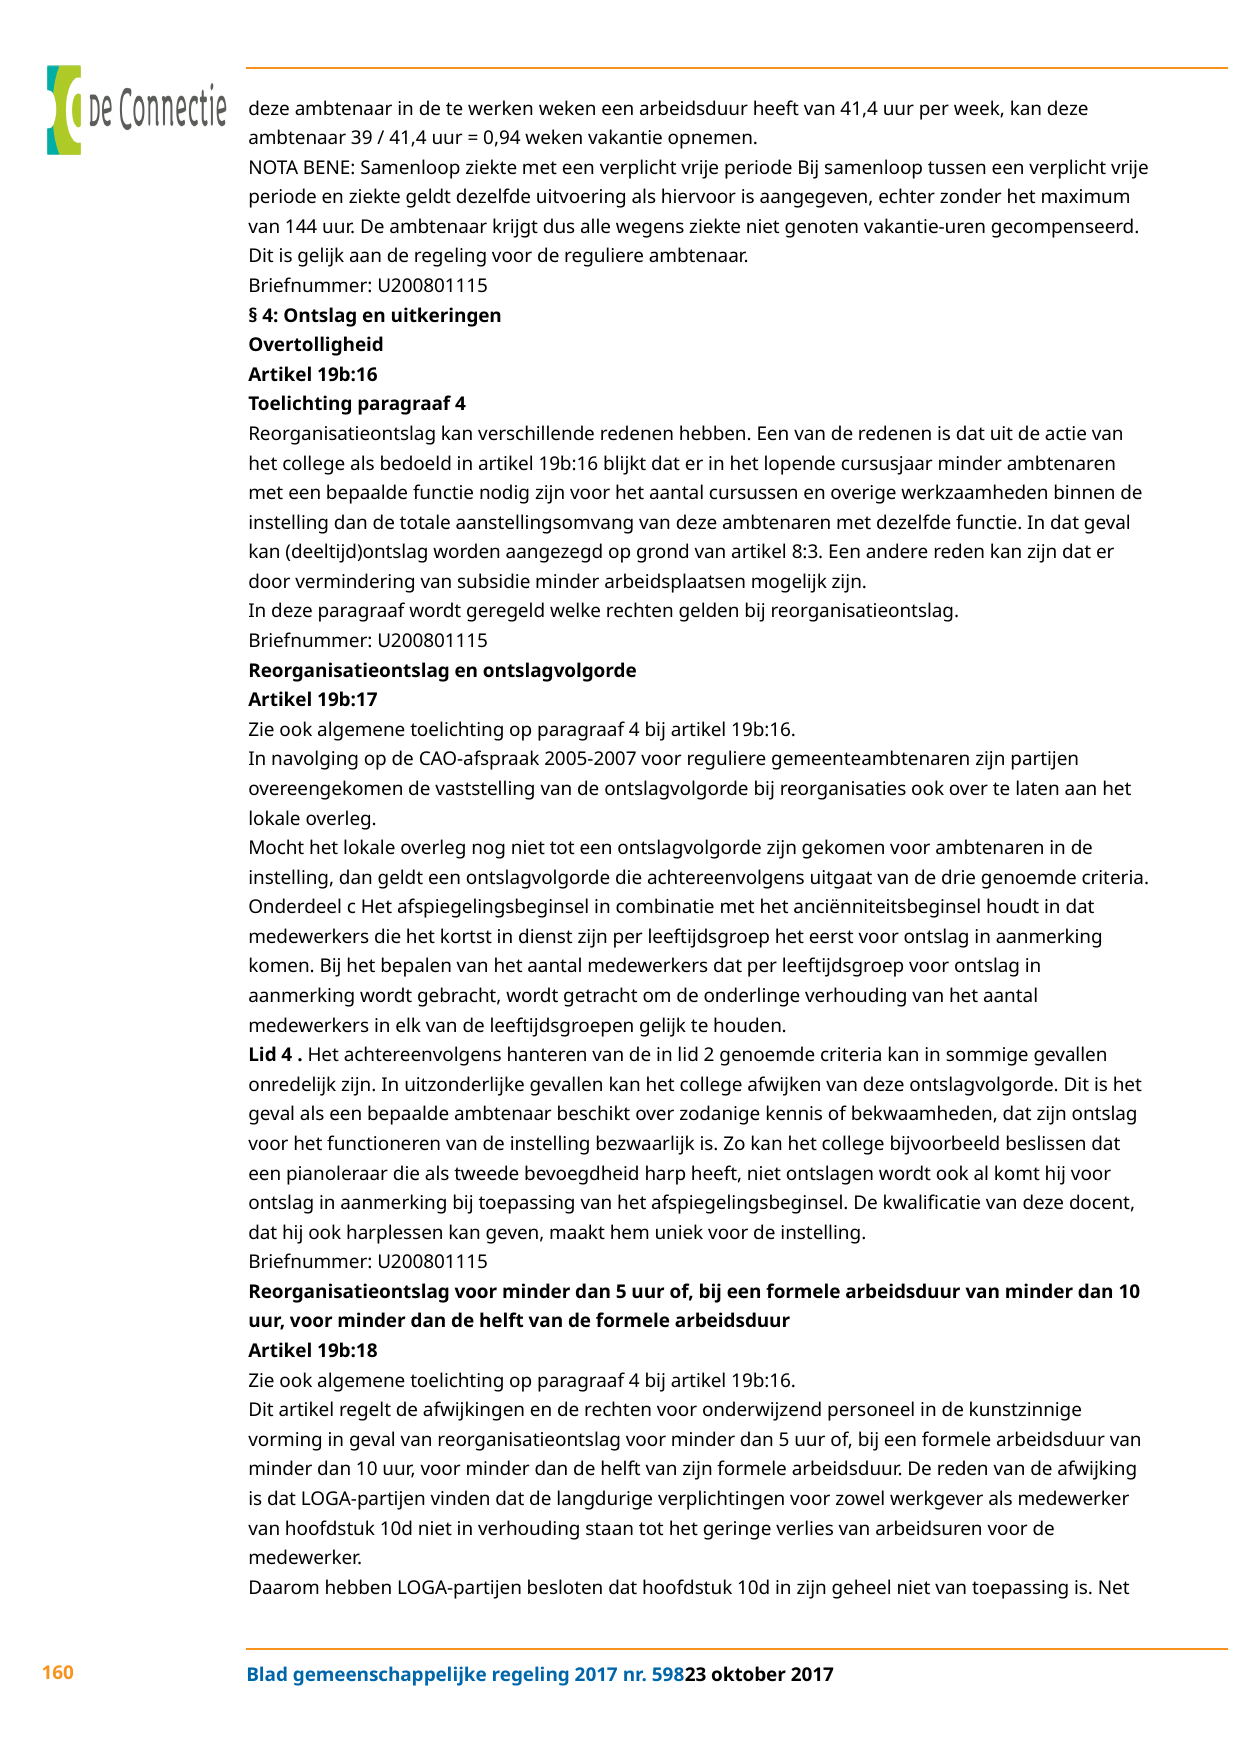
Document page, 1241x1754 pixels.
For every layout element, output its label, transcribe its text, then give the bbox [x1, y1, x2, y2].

text Daarom hebben LOGA-partijen besloten dat hoofdstuk 10d in zijn geheel niet van toepassing is. Net [248, 1574, 1152, 1600]
text Reorganisatieontslag kan verschillende redenen hebben. Een van de redenen is dat uit de actie van het college als bedoeld in artikel 19b:16 blijkt dat er in het lopende cursusjaar minder ambtenaren met een bepaalde functie nodig zijn voor het aantal cursussen en overige werkzaamheden binnen de instelling dan de totale aanstellingsomvang van deze ambtenaren met dezelfde functie. In dat geval kan (deeltijd)ontslag worden aangezegd op grond van artikel 8:3. Een andere reden kan zijn dat er door vermindering van subsidie minder arbeidsplaatsen mogelijk zijn. [248, 420, 1152, 594]
text Briefnummer: U200801115 [248, 627, 1152, 653]
text Dit artikel regelt de afwijkingen en de rechten voor onderwijzend personeel in de kunstzinnige vorming in geval van reorganisatieontslag voor minder dan 5 uur of, bij een formele arbeidsduur van minder dan 10 uur, voor minder dan de helft van zijn formele arbeidsduur. De reden van de afwijking is dat LOGA-partijen vinden dat de langdurige verplichtingen voor zowel werkgever als medewerker van hoofdstuk 10d niet in verhouding staan tot het geringe verlies van arbeidsuren voor de medewerker. [248, 1396, 1152, 1570]
text Zie ook algemene toelichting op paragraaf 4 bij artikel 19b:16. [248, 716, 1152, 742]
text Overtolligheid [248, 331, 1152, 357]
text NOTA BENE: Samenloop ziekte met een verplicht vrije periode Bij samenloop tussen een verplicht vrije periode en ziekte geldt dezelfde uitvoering als hiervoor is aangegeven, echter zonder het maximum van 144 uur. De ambtenaar krijgt dus alle wegens ziekte niet genoten vakantie-uren gecompenseerd. Dit is gelijk aan de regeling voor de reguliere ambtenaar. [248, 154, 1152, 268]
text Reorganisatieontslag voor minder dan 5 uur of, bij een formele arbeidsduur van minder dan 10 uur, voor minder dan de helft van de formele arbeidsduur [248, 1278, 1152, 1333]
text Artikel 19b:16 [248, 361, 1152, 387]
text Mocht het lokale overleg nog niet tot een ontslagvolgorde zijn gekomen voor ambtenaren in de instelling, dan geldt een ontslagvolgorde die achtereenvolgens uitgaat van de drie genoemde criteria. [248, 834, 1152, 890]
text § 4: Ontslag en uitkeringen [248, 302, 1152, 328]
text Briefnummer: U200801115 [248, 1248, 1152, 1274]
text Toelichting paragraaf 4 [248, 391, 1152, 416]
picture [41, 47, 231, 172]
text Lid 4 . Het achtereenvolgens hanteren van de in lid 2 genoemde criteria kan in sommige gevallen onredelijk zijn. In uitzonderlijke gevallen kan het college afwijken van deze ontslagvolgorde. Dit is het geval als een bepaalde ambtenaar beschikt over zodanige kennis of bekwaamheden, dat zijn ontslag voor het functioneren van de instelling bezwaarlijk is. Zo kan het college bijvoorbeeld beslissen dat een pianoleraar die als tweede bevoegdheid harp heeft, niet ontslagen wordt ook al komt hij voor ontslag in aanmerking bij toepassing van het afspiegelingsbeginsel. De kwalificatie van deze docent, dat hij ook harplessen kan geven, maakt hem uniek voor de instelling. [248, 1041, 1152, 1245]
text Briefnummer: U200801115 [248, 272, 1152, 298]
text Onderdeel c Het afspiegelingsbeginsel in combinatie met het anciënniteitsbeginsel houdt in dat medewerkers die het kortst in dienst zijn per leeftijdsgroep het eerst voor ontslag in aanmerking komen. Bij het bepalen van het aantal medewerkers dat per leeftijdsgroep voor ontslag in aanmerking wordt gebracht, wordt getracht om de onderlinge verhouding van het aantal medewerkers in elk van de leeftijdsgroepen gelijk te houden. [248, 893, 1152, 1038]
text In deze paragraaf wordt geregeld welke rechten gelden bij reorganisatieontslag. [248, 598, 1152, 623]
text Artikel 19b:17 [248, 686, 1152, 712]
text deze ambtenaar in de te werken weken een arbeidsduur heeft van 41,4 uur per week, kan deze ambtenaar 39 / 41,4 uur = 0,94 weken vakantie opnemen. [248, 95, 1152, 150]
text In navolging op de CAO-afspraak 2005-2007 voor reguliere gemeenteambtenaren zijn partijen overeengekomen de vaststelling van de ontslagvolgorde bij reorganisaties ook over te laten aan het lokale overleg. [248, 746, 1152, 831]
text Zie ook algemene toelichting op paragraaf 4 bij artikel 19b:16. [248, 1367, 1152, 1393]
text Reorganisatieontslag en ontslagvolgorde [248, 657, 1152, 683]
text Artikel 19b:18 [248, 1337, 1152, 1363]
